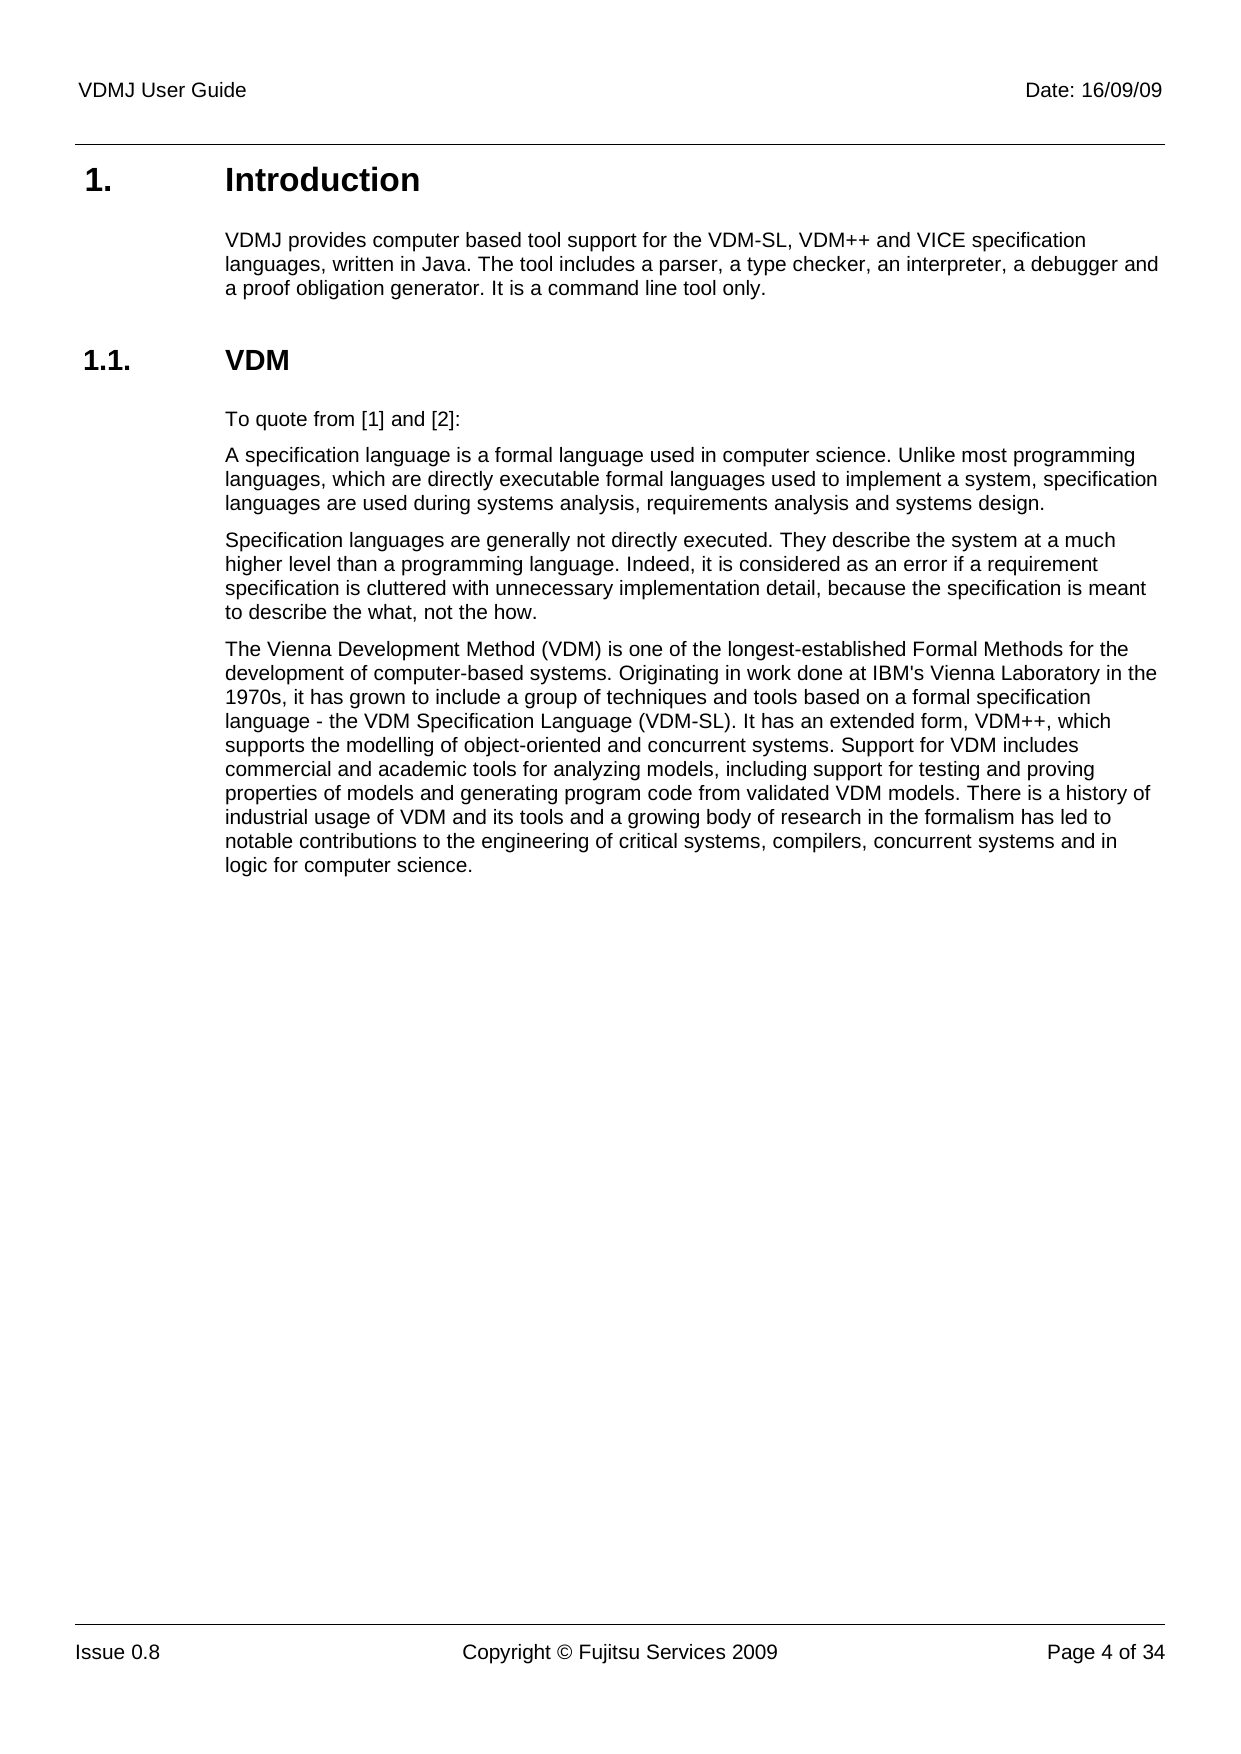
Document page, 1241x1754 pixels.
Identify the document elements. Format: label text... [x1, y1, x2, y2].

text Specification languages are generally not directly executed. They describe the system at a much higher level than a programming language. Indeed, it is considered as an error if a requirement specification is cluttered with unnecessary implementation detail, because the specification is meant to describe the what, not the how. [225, 528, 1165, 624]
text The Vienna Development Method (VDM) is one of the longest-established Formal Methods for the development of computer-based systems. Originating in work done at IBM's Vienna Laboratory in the 1970s, it has grown to include a group of techniques and tools based on a formal specification language - the VDM Specification Language (VDM-SL). It has an extended form, VDM++, which supports the modelling of object-oriented and concurrent systems. Support for VDM includes commercial and academic tools for analyzing models, including support for testing and proving properties of models and generating program code from validated VDM models. There is a history of industrial usage of VDM and its tools and a growing body of research in the formalism has led to notable contributions to the engineering of critical systems, compilers, concurrent systems and in logic for computer science. [225, 636, 1165, 877]
text VDMJ provides computer based tool support for the VDM-SL, VDM++ and VICE specification languages, written in Java. The tool includes a parser, a type checker, an interpreter, a debugger and a proof obligation generator. It is a command line tool only. [225, 228, 1165, 300]
text To quote from [1] and [2]: [225, 406, 1165, 431]
subtitle VDM [75, 343, 1165, 376]
text A specification language is a formal language used in computer science. Unlike most programming languages, which are directly executable formal languages used to implement a system, specification languages are used during systems analysis, requirements analysis and systems design. [225, 443, 1165, 515]
subtitle Introduction [75, 160, 1165, 198]
